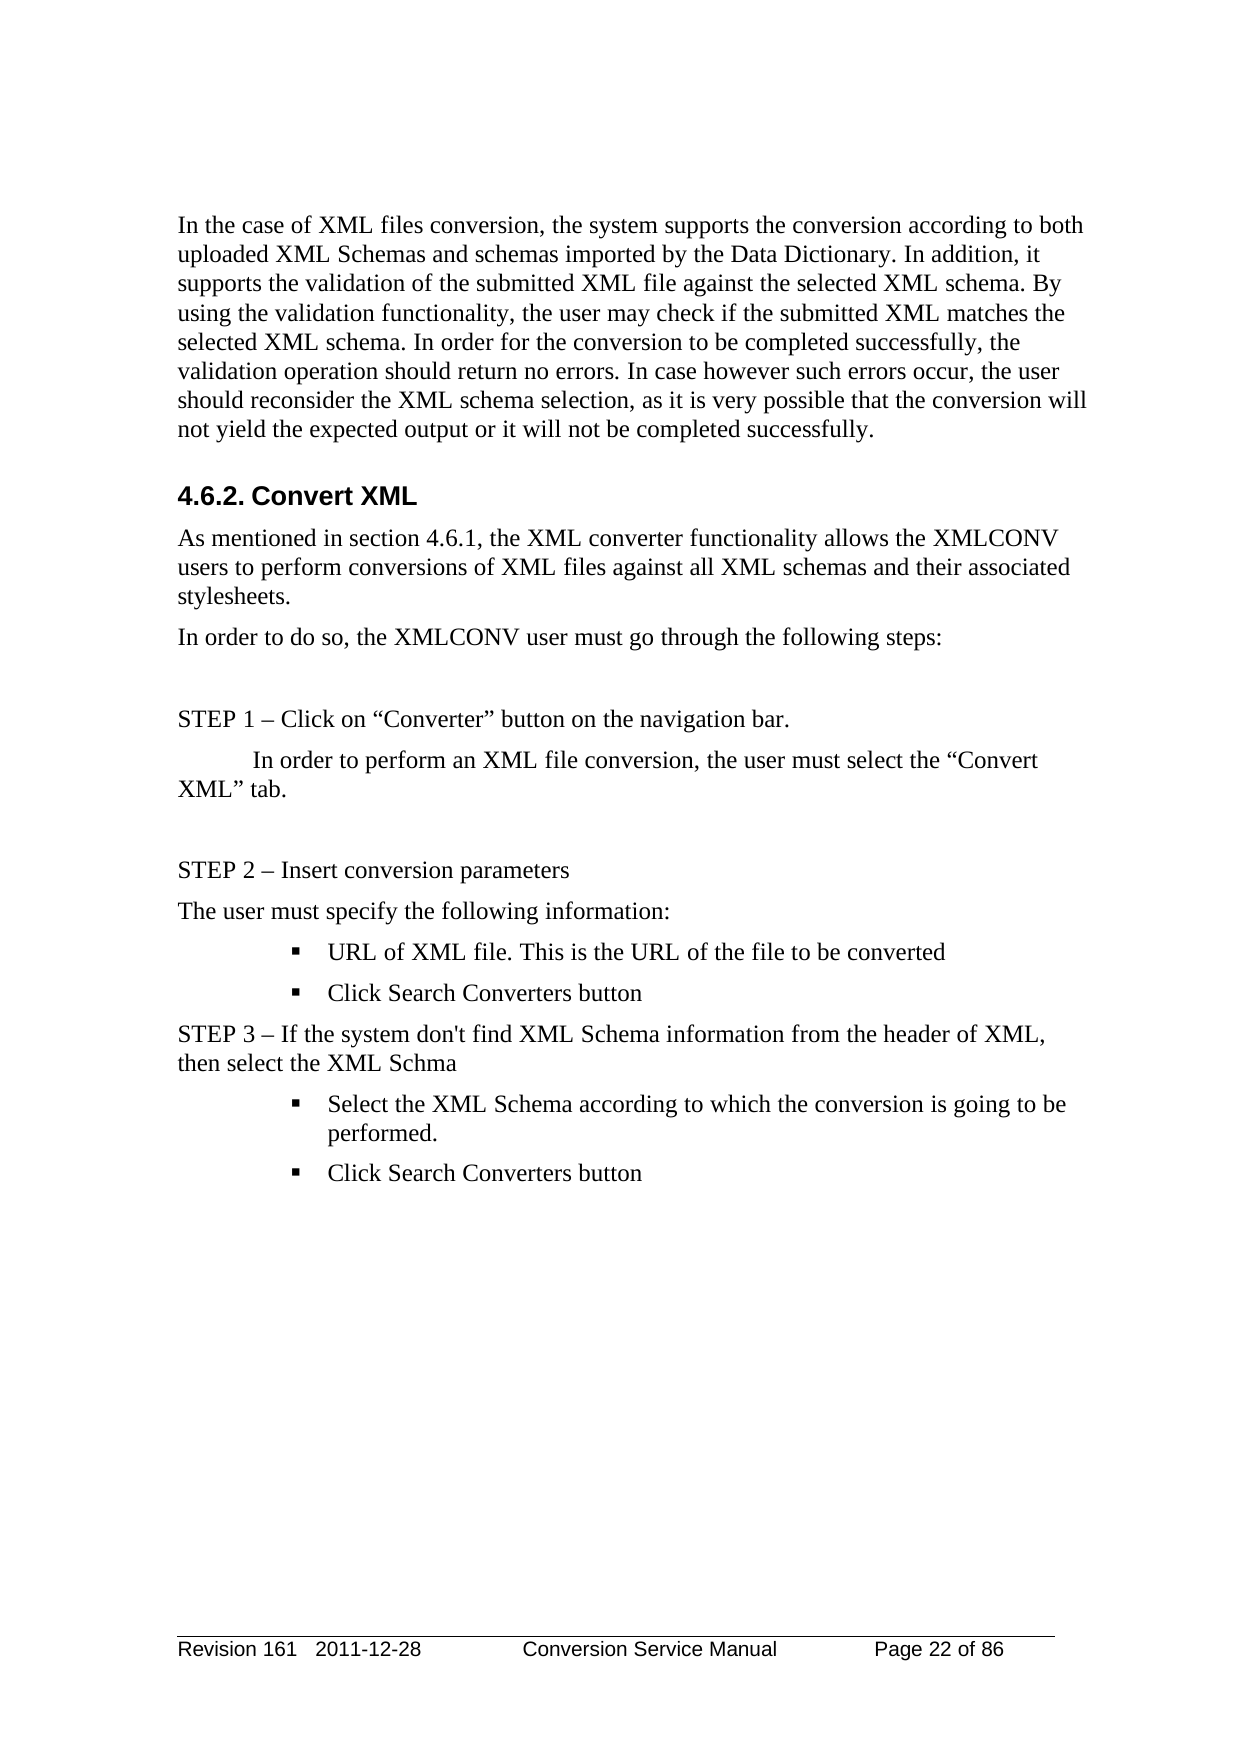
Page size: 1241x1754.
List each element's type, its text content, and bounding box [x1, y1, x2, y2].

text The user must specify the following information: [177, 896, 1092, 925]
text In the case of XML files conversion, the system supports the conversion according to both uploaded XML Schemas and schemas imported by the Data Dictionary. In addition, it supports the validation of the submitted XML file against the selected XML schema. By using the validation functionality, the user may check if the submitted XML matches the selected XML schema. In order for the conversion to be completed successfully, the validation operation should return no errors. In case however such errors occur, the user should reconsider the XML schema selection, as it is very possible that the conversion will not yield the expected output or it will not be completed successfully. [177, 210, 1092, 443]
list Click Search Converters button [290, 1158, 1092, 1187]
text In order to perform an XML file conversion, the user must select the “Convert XML” tab. [177, 744, 1092, 803]
text STEP 3 – If the system don't find XML Schema information from the header of XML, then select the XML Schma [177, 1018, 1092, 1077]
text STEP 2 – Insert conversion parameters [177, 855, 1092, 884]
text As mentioned in section 4.6.1, the XML converter functionality allows the XMLCONV users to perform conversions of XML files against all XML schemas and their associated stylesheets. [177, 523, 1092, 610]
list Click Search Converters button [290, 978, 1092, 1007]
text In order to do so, the XMLCONV user must go through the following steps: [177, 622, 1092, 651]
subtitle Convert XML [177, 479, 1092, 511]
text STEP 1 – Click on “Converter” button on the navigation bar. [177, 704, 1092, 733]
list URL of XML file. This is the URL of the file to be converted [290, 937, 1092, 966]
list Select the XML Schema according to which the conversion is going to be performed. [290, 1088, 1092, 1147]
